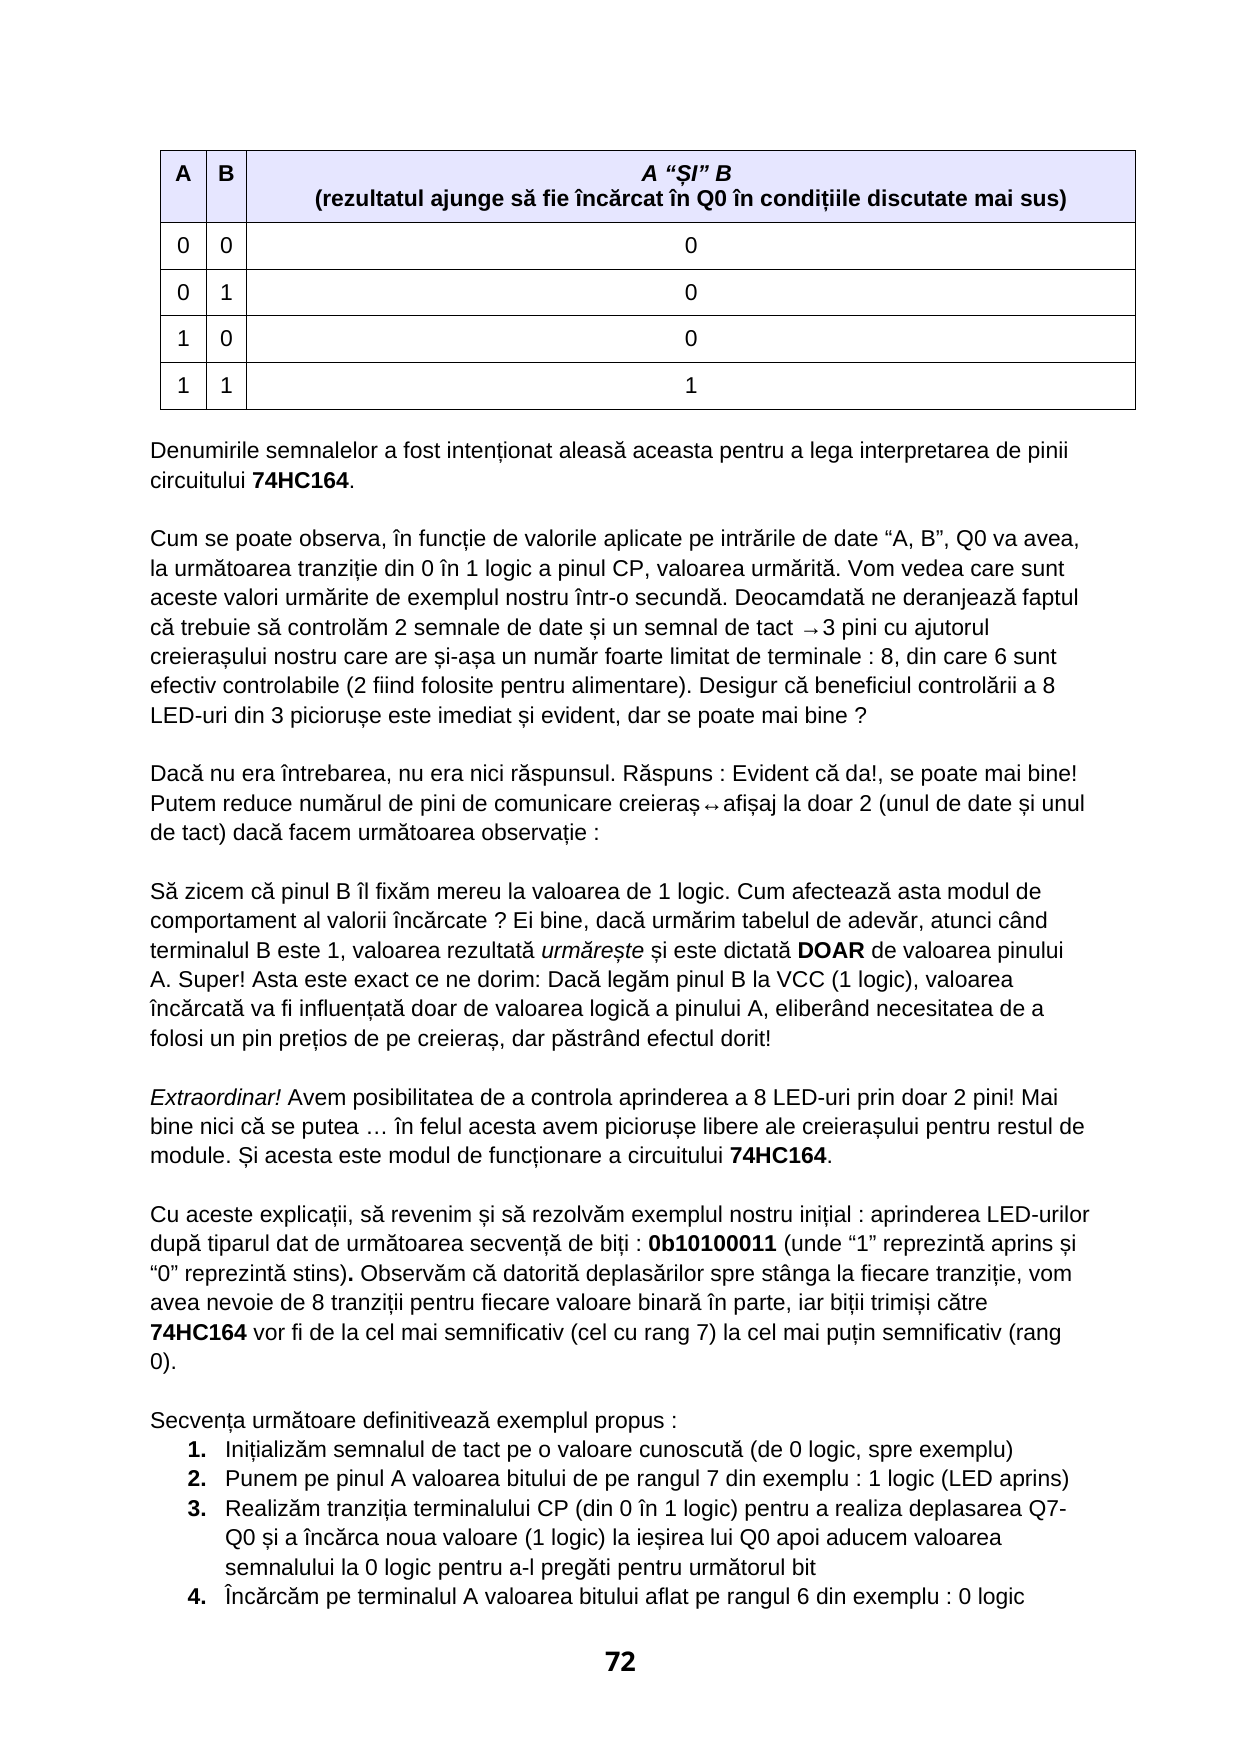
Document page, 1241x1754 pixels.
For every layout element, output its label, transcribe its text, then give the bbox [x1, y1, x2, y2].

table_cell 1 [247, 363, 1135, 408]
text Să zicem că pinul B îl fixăm mereu la valoarea de 1 logic. Cum afectează asta modul de comportament al valorii încărcate ? Ei bine, dacă urmărim tabelul de adevăr, atunci când terminalul B este 1, valoarea rezultată urmărește și este dictată DOAR de valoarea pinului A. Super! Asta este exact ce ne dorim: Dacă legăm pinul B la VCC (1 logic), valoarea încărcată va fi influențată doar de valoarea logică a pinului A, eliberând necesitatea de a folosi un pin prețios de pe creieraș, dar păstrând efectul dorit! [150, 878, 1091, 1051]
text Cu aceste explicații, să revenim și să rezolvăm exemplul nostru inițial : aprinderea LED-urilor după tiparul dat de următoarea secvență de biți : 0b10100011 (unde “1” reprezintă aprins și “0” reprezintă stins). Observăm că datorită deplasărilor spre stânga la fiecare tranziție, vom avea nevoie de 8 tranziții pentru fiecare valoare binară în parte, iar biții trimiși către 74HC164 vor fi de la cel mai semnificativ (cel cu rang 7) la cel mai puțin semnificativ (rang 0). [150, 1202, 1091, 1374]
text Secvența următoare definitivează exemplul propus : [150, 1407, 1091, 1433]
text Dacă nu era întrebarea, nu era nici răspunsul. Răspuns : Evident că da!, se poate mai bine! Putem reduce numărul de pini de comunicare creieraș↔afișaj la doar 2 (unul de date și unul de tact) dacă facem următoarea observație : [150, 761, 1091, 845]
table_cell 1 [161, 316, 206, 362]
table_cell 0 [247, 270, 1135, 315]
text Cum se poate observa, în funcție de valorile aplicate pe intrările de date “A, B”, Q0 va avea, la următoarea tranziție din 0 în 1 logic a pinul CP, valoarea urmărită. Vom vedea care sunt aceste valori urmărite de exemplul nostru într-o secundă. Deocamdată ne deranjează faptul că trebuie să controlăm 2 semnale de date și un semnal de tact →3 pini cu ajutorul creierașului nostru care are și-așa un număr foarte limitat de terminale : 8, din care 6 sunt efectiv controlabile (2 fiind folosite pentru alimentare). Desigur că beneficiul controlării a 8 LED-uri din 3 piciorușe este imediat și evident, dar se poate mai bine ? [150, 526, 1091, 728]
list Punem pe pinul A valoarea bitului de pe rangul 7 din exemplu : 1 logic (LED aprins) [187, 1466, 1091, 1492]
table_header B [207, 151, 246, 222]
list Încărcăm pe terminalul A valoarea bitului aflat pe rangul 6 din exemplu : 0 logic [187, 1583, 1091, 1609]
text Extraordinar! Avem posibilitatea de a controla aprinderea a 8 LED-uri prin doar 2 pini! Mai bine nici că se putea … în felul acesta avem piciorușe libere ale creierașului pentru restul de module. Și acesta este modul de funcționare a circuitului 74HC164. [150, 1084, 1091, 1168]
table_cell 0 [207, 316, 246, 362]
table_header A [161, 151, 206, 222]
table_cell 1 [161, 363, 206, 408]
list Realizăm tranziția terminalului CP (din 0 în 1 logic) pentru a realiza deplasarea Q7-Q0 și a încărca noua valoare (1 logic) la ieșirea lui Q0 apoi aducem valoarea semnalului la 0 logic pentru a-l pregăti pentru următorul bit [187, 1495, 1091, 1580]
table_cell 0 [161, 270, 206, 315]
text Denumirile semnalelor a fost intenționat aleasă aceasta pentru a lega interpretarea de pinii circuitului 74HC164. [150, 438, 1091, 493]
table_cell 1 [207, 363, 246, 408]
list Inițializăm semnalul de tact pe o valoare cunoscută (de 0 logic, spre exemplu) [187, 1437, 1091, 1462]
table_cell 0 [247, 223, 1135, 269]
table_cell 0 [161, 223, 206, 269]
table_cell 0 [207, 223, 246, 269]
table_cell 1 [207, 270, 246, 315]
table_cell 0 [247, 316, 1135, 362]
table_header A “ȘI” B (rezultatul ajunge să fie încărcat în Q0 în condițiile discutate mai sus) [247, 151, 1135, 222]
